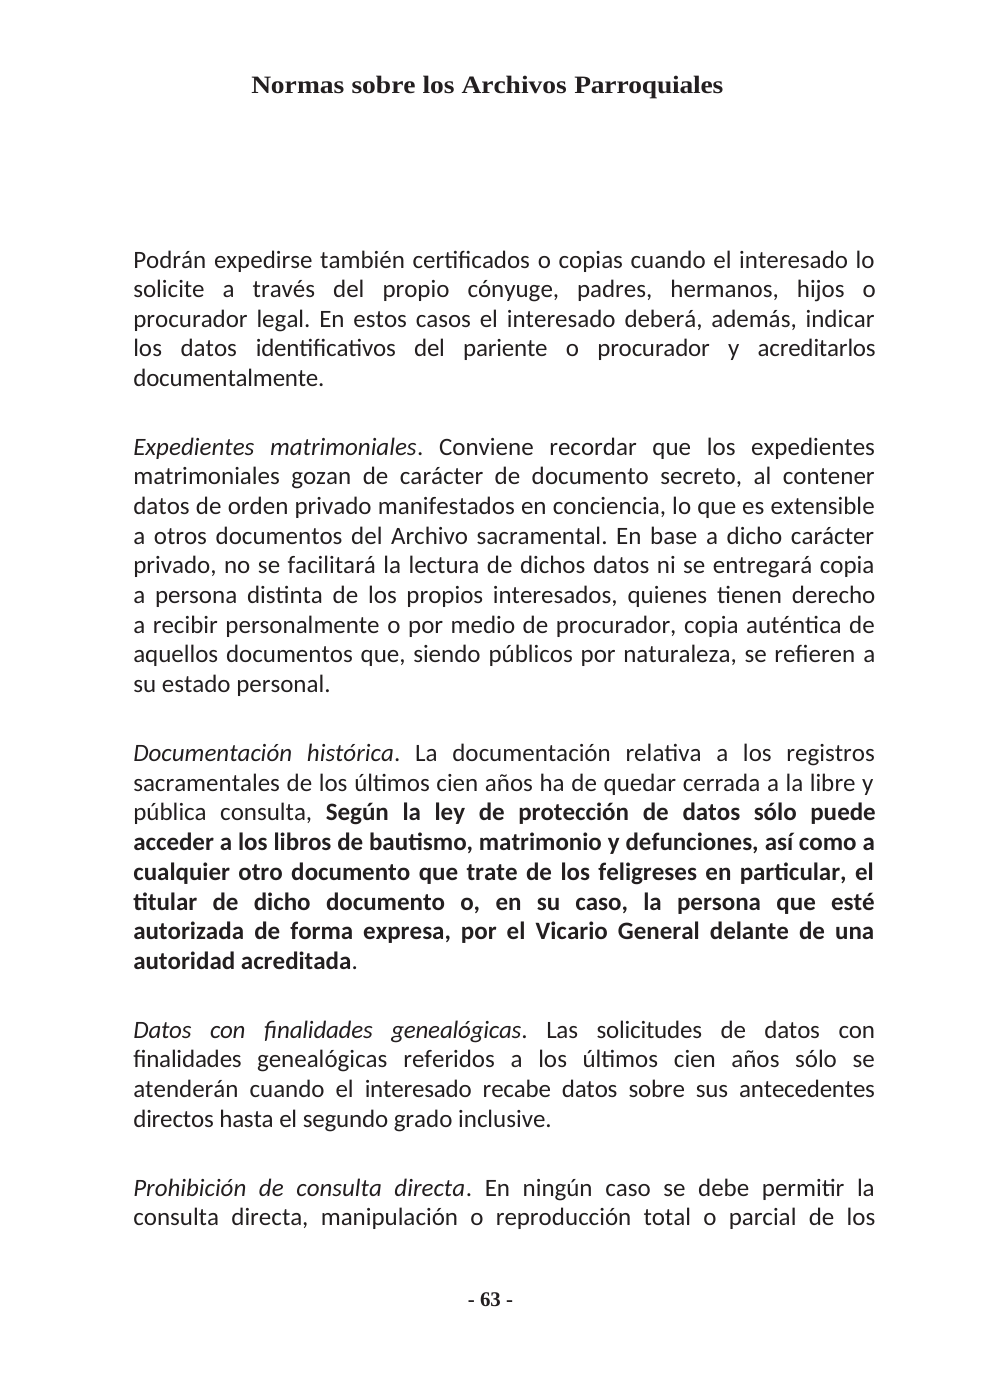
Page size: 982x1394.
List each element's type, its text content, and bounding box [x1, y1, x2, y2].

text Datos con finalidades genealógicas. Las solicitudes de datos con finalidades genealógicas referidos a los últimos cien años sólo se atenderán cuando el interesado recabe datos sobre sus antecedentes directos hasta el segundo grado inclusive. [133, 1015, 875, 1133]
text Expedientes matrimoniales. Conviene recordar que los expedientes matrimoniales gozan de carácter de documento secreto, al contener datos de orden privado manifestados en conciencia, lo que es extensible a otros documentos del Archivo sacramental. En base a dicho carácter privado, no se facilitará la lectura de dichos datos ni se entregará copia a persona distinta de los propios interesados, quienes tienen derecho a recibir personalmente o por medio de procurador, copia auténtica de aquellos documentos que, siendo públicos por naturaleza, se refieren a su estado personal. [133, 432, 876, 699]
text Documentación histórica. La documentación relativa a los registros sacramentales de los últimos cien años ha de quedar cerrada a la libre y pública consulta, Según la ley de protección de datos sólo puede acceder a los libros de bautismo, matrimonio y defunciones, así como a cualquier otro documento que trate de los feligreses en particular, el titular de dicho documento o, en su caso, la persona que esté autorizada de forma expresa, por el Vicario General delante de una autoridad acreditada. [133, 738, 875, 976]
text Podrán expedirse también certificados o copias cuando el interesado lo solicite a través del propio cónyuge, padres, hermanos, hijos o procurador legal. En estos casos el interesado deberá, además, indicar los datos identificativos del pariente o procurador y acreditarlos documentalmente. [133, 244, 876, 393]
text Prohibición de consulta directa. En ningún caso se debe permitir la consulta directa, manipulación o reproducción total o parcial de los [133, 1172, 875, 1232]
